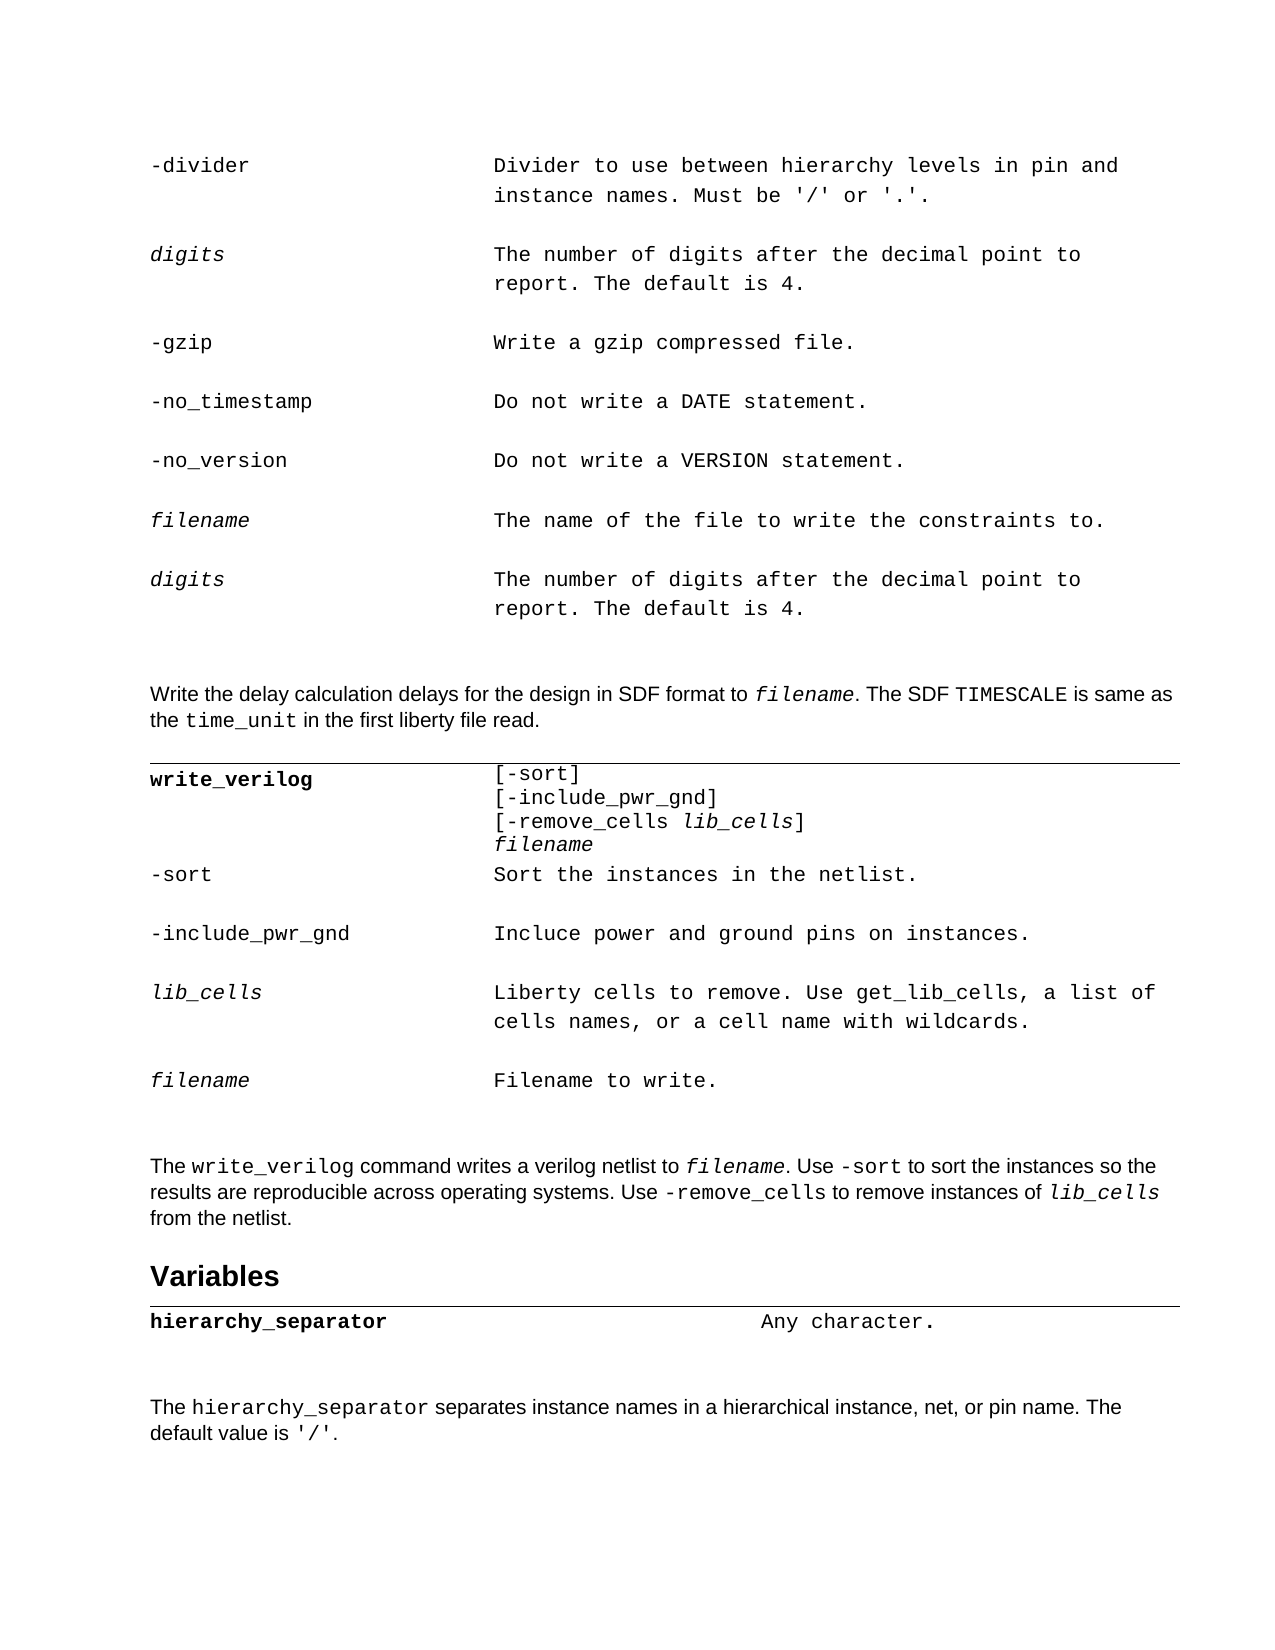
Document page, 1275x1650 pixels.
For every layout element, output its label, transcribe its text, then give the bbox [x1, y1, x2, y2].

table_header [-sort] [-include_pwr_gnd] [-remove_cells lib_cells] filename [493, 764, 1180, 858]
text Write the delay calculation delays for the design in SDF format to filename. The SDF TIMESCALE is same as the time_unit in the first liberty file read. [150, 682, 1180, 733]
table_cell Write a gzip compressed file. [493, 327, 1180, 386]
text The write_verilog command writes a verilog netlist to filename. Use -sort to sort the instances so the results are reproducible across operating systems. Use -remove_cells to remove instances of lib_cells from the netlist. [150, 1154, 1180, 1229]
table_cell filename [150, 504, 493, 563]
table_cell -divider [150, 150, 493, 238]
table_cell digits [150, 563, 493, 652]
table_cell The name of the file to write the constraints to. [493, 504, 1180, 563]
table_cell -sort [150, 858, 493, 917]
subtitle Variables [150, 1259, 1180, 1293]
table_cell lib_cells [150, 976, 493, 1065]
table_cell Filename to write. [493, 1065, 1180, 1124]
table_header write_verilog [150, 764, 493, 858]
table_cell Do not write a VERSION statement. [493, 445, 1180, 504]
table_cell Liberty cells to remove. Use get_lib_cells, a list of cells names, or a cell name with wildcards. [493, 976, 1180, 1065]
table_cell -include_pwr_gnd [150, 917, 493, 976]
table_cell -gzip [150, 327, 493, 386]
table_cell Sort the instances in the netlist. [493, 858, 1180, 917]
table_cell The number of digits after the decimal point to report. The default is 4. [493, 238, 1180, 327]
table_cell Divider to use between hierarchy levels in pin and instance names. Must be '/' or '.'. [493, 150, 1180, 238]
table_header hierarchy_separator [150, 1307, 761, 1365]
text The hierarchy_separator separates instance names in a hierarchical instance, net, or pin name. The default value is '/'. [150, 1395, 1180, 1446]
table_cell The number of digits after the decimal point to report. The default is 4. [493, 563, 1180, 652]
table_header Any character. [761, 1307, 1180, 1365]
table_cell Incluce power and ground pins on instances. [493, 917, 1180, 976]
table_cell -no_timestamp [150, 386, 493, 445]
table_cell digits [150, 238, 493, 327]
table_cell filename [150, 1065, 493, 1124]
table_cell Do not write a DATE statement. [493, 386, 1180, 445]
table_cell -no_version [150, 445, 493, 504]
